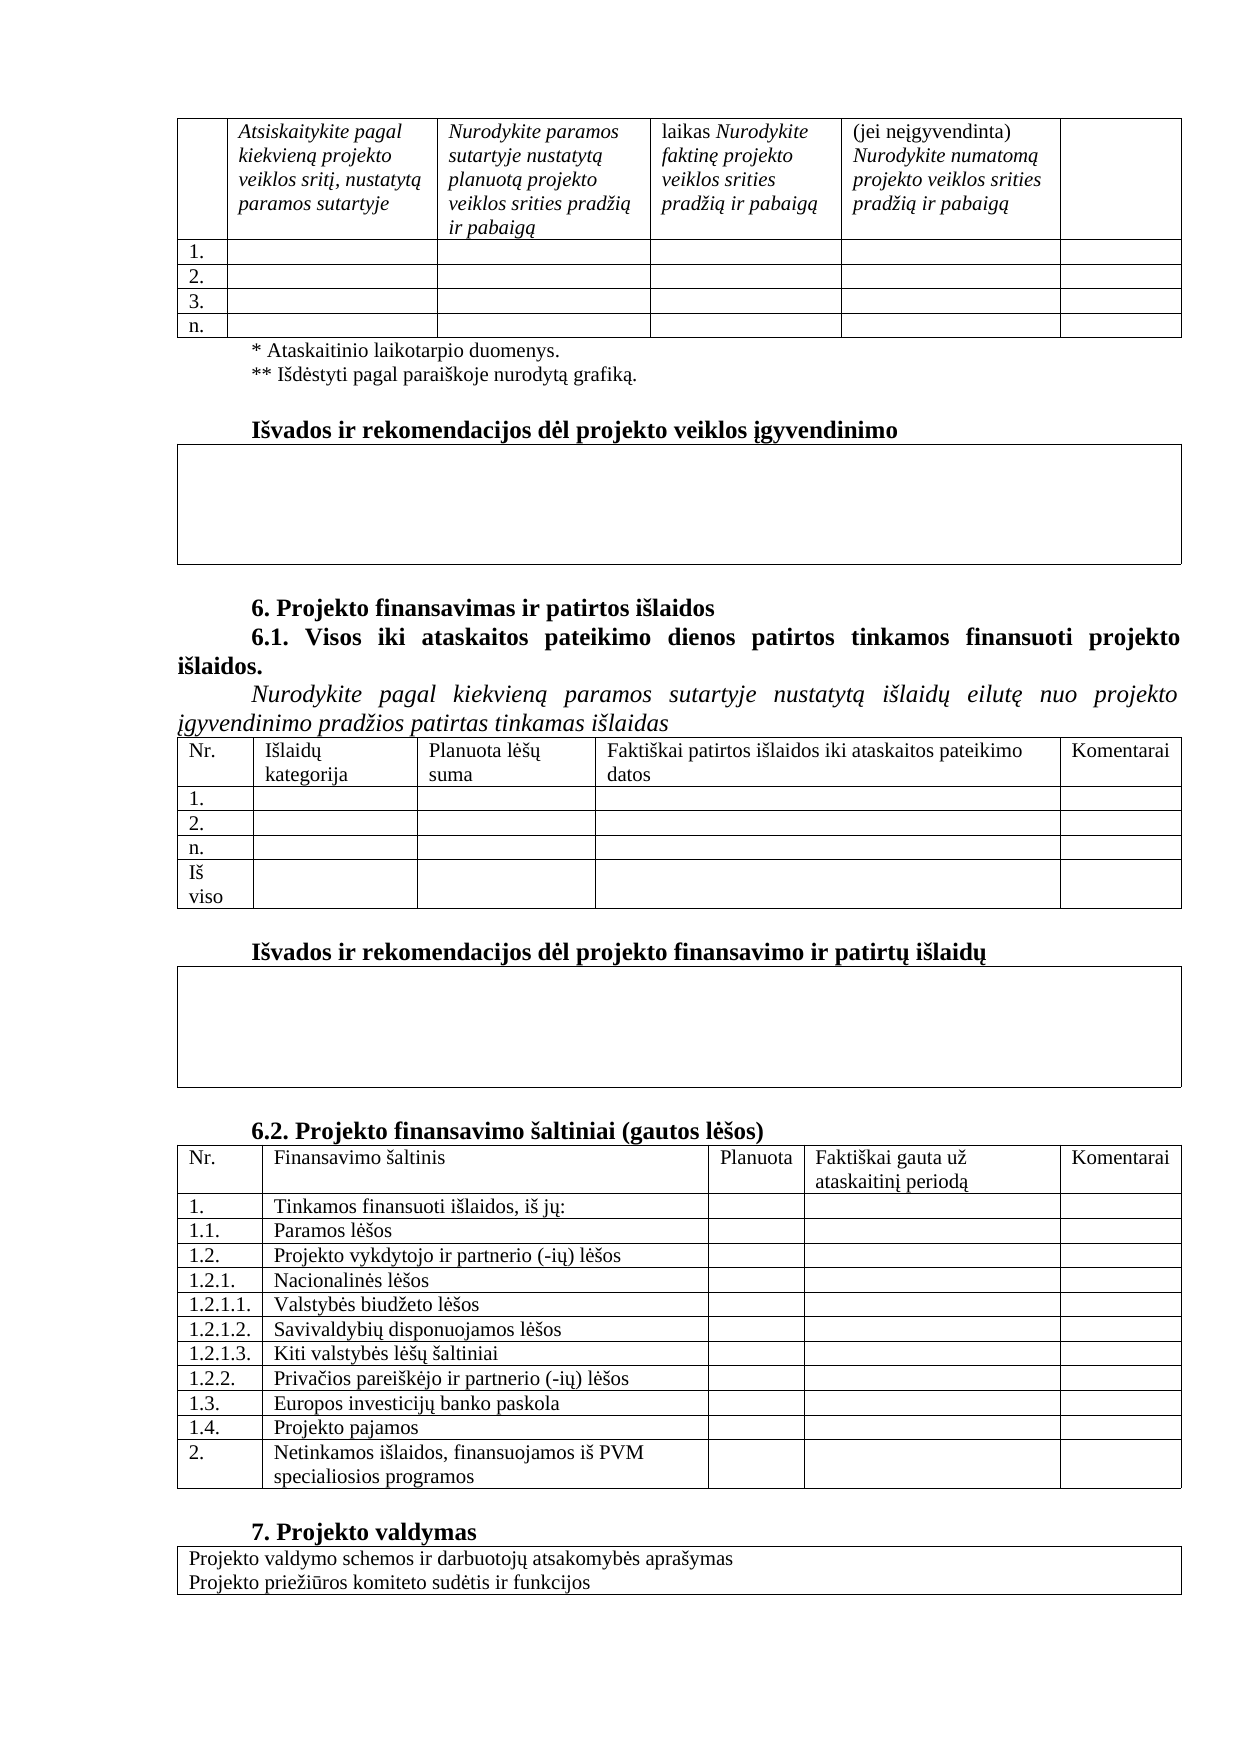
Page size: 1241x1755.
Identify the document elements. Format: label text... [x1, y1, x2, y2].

table_cell [709, 1244, 804, 1267]
table_cell [805, 1391, 1060, 1414]
table_cell 1.2.2. [178, 1366, 262, 1390]
table_header Komentarai [1061, 738, 1181, 786]
table_header laikas Nurodykite faktinę projekto veiklos srities pradžią ir pabaigą [651, 119, 841, 239]
table_cell [709, 1342, 804, 1365]
table_header Nr. [178, 1146, 262, 1193]
table_cell Nacionalinės lėšos [263, 1268, 708, 1292]
table_cell [805, 1366, 1060, 1390]
table_header Nurodykite paramos sutartyje nustatytą planuotą projekto veiklos srities pradžią ir pabaigą [438, 119, 650, 239]
table_cell 1.2. [178, 1244, 262, 1267]
table_header Komentarai [1061, 1146, 1181, 1193]
table_cell [709, 1440, 804, 1488]
table_header Atsiskaitykite pagal kiekvieną projekto veiklos sritį, nustatytą paramos sutartyje [228, 119, 437, 239]
table_cell [842, 240, 1060, 263]
table_cell n. [178, 314, 227, 337]
table_cell Projekto vykdytojo ir partnerio (-ių) lėšos [263, 1244, 708, 1267]
text * Ataskaitinio laikotarpio duomenys. [177, 338, 1181, 362]
table_cell [709, 1194, 804, 1218]
table_cell 1.3. [178, 1391, 262, 1414]
table_cell [805, 1416, 1060, 1439]
table_cell [596, 860, 1060, 908]
table_cell 2. [178, 1440, 262, 1488]
table_cell [596, 836, 1060, 859]
table_cell [596, 787, 1060, 810]
table_cell [1061, 289, 1181, 313]
table_header [1061, 119, 1181, 239]
table_header Nr. [178, 738, 253, 786]
table_cell Netinkamos išlaidos, finansuojamos iš PVM specialiosios programos [263, 1440, 708, 1488]
table_cell [1061, 1268, 1181, 1292]
table_cell [842, 314, 1060, 337]
table_cell 1.2.1.3. [178, 1342, 262, 1365]
table_cell [1061, 1293, 1181, 1316]
table_cell [228, 314, 437, 337]
table_cell [418, 811, 595, 835]
table_cell 1. [178, 240, 227, 263]
table_cell 1.4. [178, 1416, 262, 1439]
text 6. Projekto finansavimas ir patirtos išlaidos [177, 593, 1181, 622]
table_cell [805, 1342, 1060, 1365]
table_header [178, 119, 227, 239]
table_cell Iš viso [178, 860, 253, 908]
table_cell [1061, 1244, 1181, 1267]
table_cell [651, 265, 841, 288]
table_cell 1. [178, 1194, 262, 1218]
table_cell 1.1. [178, 1219, 262, 1242]
table_cell [805, 1268, 1060, 1292]
table_cell [438, 240, 650, 263]
table_cell 3. [178, 289, 227, 313]
table_cell 2. [178, 265, 227, 288]
table_cell [1061, 1317, 1181, 1341]
table_cell [228, 265, 437, 288]
table_cell [1061, 265, 1181, 288]
table_cell [254, 811, 417, 835]
table_cell Privačios pareiškėjo ir partnerio (-ių) lėšos [263, 1366, 708, 1390]
table_cell Projekto pajamos [263, 1416, 708, 1439]
table_cell [709, 1219, 804, 1242]
table_cell [438, 289, 650, 313]
table_cell [228, 289, 437, 313]
text ** Išdėstyti pagal paraiškoje nurodytą grafiką. [177, 362, 1181, 386]
table_cell [805, 1440, 1060, 1488]
table_cell [805, 1244, 1060, 1267]
table_cell 2. [178, 811, 253, 835]
table_header Planuota lėšų suma [418, 738, 595, 786]
table_cell [438, 314, 650, 337]
table_cell [1061, 836, 1181, 859]
table_cell [418, 860, 595, 908]
table_cell [418, 787, 595, 810]
table_cell [1061, 1440, 1181, 1488]
table_header Faktiškai gauta už ataskaitinį periodą [805, 1146, 1060, 1193]
text Nurodykite pagal kiekvieną paramos sutartyje nustatytą išlaidų eilutę nuo projekto įgyvendinimo pradžios patirtas tinkamas išlaidas [177, 679, 1181, 737]
table_cell [651, 314, 841, 337]
table_cell 1. [178, 787, 253, 810]
text 6.2. Projekto finansavimo šaltiniai (gautos lėšos) [177, 1116, 1181, 1144]
table_cell Kiti valstybės lėšų šaltiniai [263, 1342, 708, 1365]
text 6.1. Visos iki ataskaitos pateikimo dienos patirtos tinkamos finansuoti projekto išlaidos. [177, 622, 1181, 679]
table_cell [709, 1317, 804, 1341]
table_cell Savivaldybių disponuojamos lėšos [263, 1317, 708, 1341]
table_cell Paramos lėšos [263, 1219, 708, 1242]
table_cell [254, 787, 417, 810]
table_header Projekto valdymo schemos ir darbuotojų atsakomybės aprašymas [178, 1547, 1181, 1570]
table_cell [805, 1219, 1060, 1242]
table_cell [842, 265, 1060, 288]
table_cell Tinkamos finansuoti išlaidos, iš jų: [263, 1194, 708, 1218]
table_cell [254, 860, 417, 908]
table_cell [709, 1293, 804, 1316]
table_header Finansavimo šaltinis [263, 1146, 708, 1193]
table_cell n. [178, 836, 253, 859]
table_cell Valstybės biudžeto lėšos [263, 1293, 708, 1316]
table_cell 1.2.1. [178, 1268, 262, 1292]
table_cell [1061, 860, 1181, 908]
table_cell 1.2.1.1. [178, 1293, 262, 1316]
table_header [178, 445, 1181, 564]
table_cell [438, 265, 650, 288]
table_cell [254, 836, 417, 859]
table_cell [1061, 1416, 1181, 1439]
table_cell [805, 1194, 1060, 1218]
text Išvados ir rekomendacijos dėl projekto veiklos įgyvendinimo [177, 415, 1181, 443]
table_cell [709, 1268, 804, 1292]
text 7. Projekto valdymas [177, 1517, 1181, 1546]
table_cell [228, 240, 437, 263]
table_cell [709, 1416, 804, 1439]
table_cell [596, 811, 1060, 835]
table_cell Projekto priežiūros komiteto sudėtis ir funkcijos [178, 1570, 1181, 1594]
table_cell [1061, 1366, 1181, 1390]
table_cell [1061, 1194, 1181, 1218]
table_cell 1.2.1.2. [178, 1317, 262, 1341]
table_header Faktiškai patirtos išlaidos iki ataskaitos pateikimo datos [596, 738, 1060, 786]
table_cell [709, 1391, 804, 1414]
table_cell [1061, 1219, 1181, 1242]
table_cell [1061, 314, 1181, 337]
table_cell [842, 289, 1060, 313]
table_cell [1061, 811, 1181, 835]
table_cell Europos investicijų banko paskola [263, 1391, 708, 1414]
table_cell [1061, 1342, 1181, 1365]
table_header Išlaidų kategorija [254, 738, 417, 786]
table_cell [805, 1317, 1060, 1341]
table_cell [1061, 1391, 1181, 1414]
table_cell [1061, 787, 1181, 810]
table_cell [1061, 240, 1181, 263]
table_cell [651, 240, 841, 263]
table_cell [709, 1366, 804, 1390]
table_cell [651, 289, 841, 313]
text Išvados ir rekomendacijos dėl projekto finansavimo ir patirtų išlaidų [177, 937, 1181, 966]
table_cell [418, 836, 595, 859]
table_cell [805, 1293, 1060, 1316]
table_header (jei neįgyvendinta) Nurodykite numatomą projekto veiklos srities pradžią ir pabaigą [842, 119, 1060, 239]
table_header [178, 967, 1181, 1087]
table_header Planuota [709, 1146, 804, 1193]
